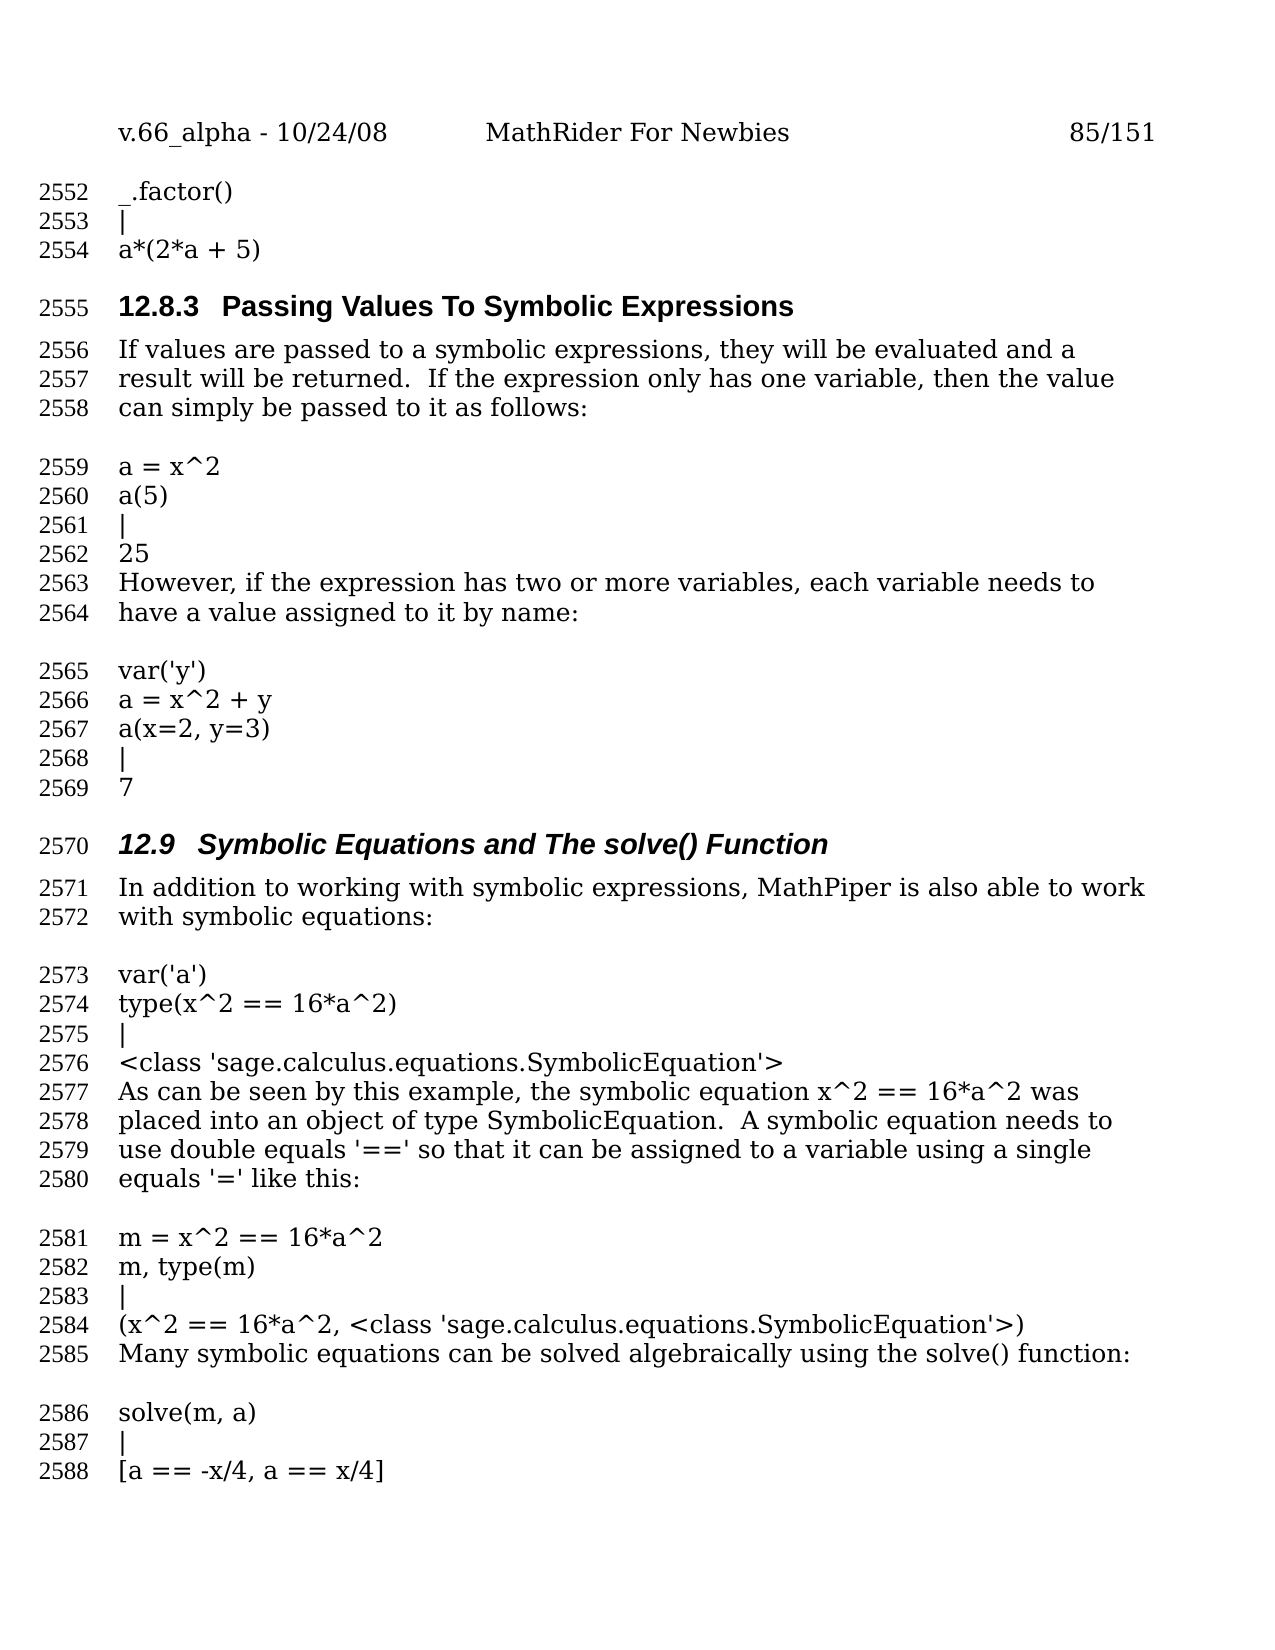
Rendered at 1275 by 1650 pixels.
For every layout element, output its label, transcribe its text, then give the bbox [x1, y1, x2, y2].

text | [118, 510, 1157, 539]
text 7 [118, 773, 1157, 802]
text If values are passed to a symbolic expressions, they will be evaluated and a result will be returned. If the expression only has one variable, then the value can simply be passed to it as follows: [118, 335, 1157, 423]
text 25 [118, 539, 1157, 569]
text | [118, 206, 1157, 235]
text solve(m, a) [118, 1398, 1157, 1427]
text m, type(m) [118, 1252, 1157, 1281]
text m = x^2 == 16*a^2 [118, 1223, 1157, 1252]
text type(x^2 == 16*a^2) [118, 990, 1157, 1019]
text As can be seen by this example, the symbolic equation x^2 == 16*a^2 was placed into an object of type SymbolicEquation. A symbolic equation needs to use double equals '==' so that it can be assigned to a variable using a single equals '=' like this: [118, 1077, 1157, 1194]
text a = x^2 + y [118, 685, 1157, 714]
text In addition to working with symbolic expressions, MathPiper is also able to work with symbolic equations: [118, 873, 1157, 931]
text | [118, 744, 1157, 773]
text a(5) [118, 481, 1157, 510]
text var('y') [118, 656, 1157, 685]
text (x^2 == 16*a^2, <class 'sage.calculus.equations.SymbolicEquation'>) [118, 1311, 1157, 1340]
text [a == -x/4, a == x/4] [118, 1456, 1157, 1486]
text a = x^2 [118, 452, 1157, 481]
text | [118, 1281, 1157, 1311]
subtitle Symbolic Equations and The solve() Function [118, 827, 1157, 861]
text | [118, 1427, 1157, 1456]
text | [118, 1019, 1157, 1048]
text However, if the expression has two or more variables, each variable needs to have a value assigned to it by name: [118, 569, 1157, 627]
text a*(2*a + 5) [118, 235, 1157, 264]
text var('a') [118, 961, 1157, 990]
text Many symbolic equations can be solved algebraically using the solve() function: [118, 1340, 1157, 1369]
text _.factor() [118, 177, 1157, 206]
subtitle Passing Values To Symbolic Expressions [118, 289, 1157, 323]
text <class 'sage.calculus.equations.SymbolicEquation'> [118, 1048, 1157, 1077]
text a(x=2, y=3) [118, 714, 1157, 744]
